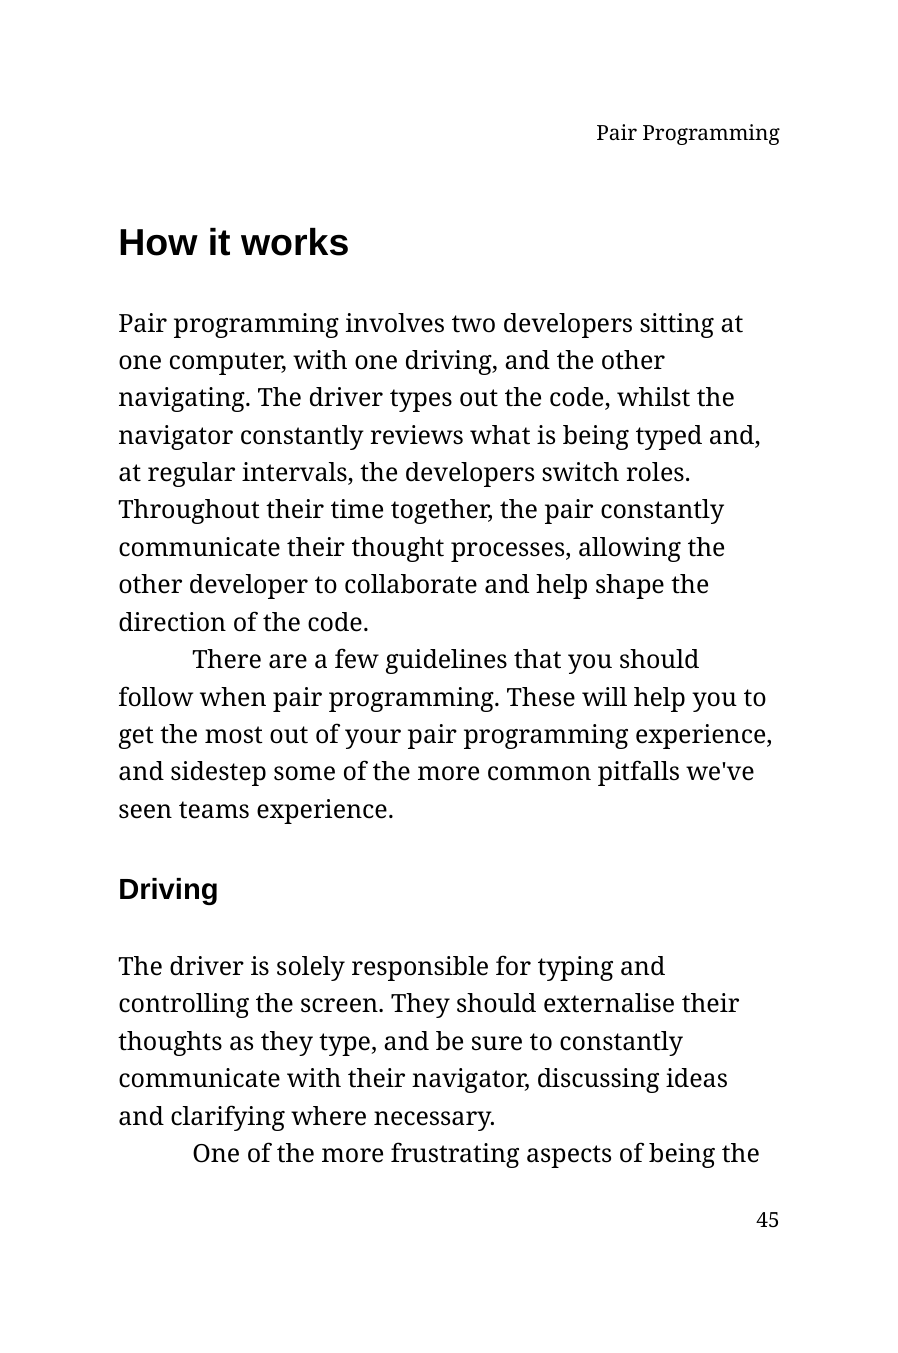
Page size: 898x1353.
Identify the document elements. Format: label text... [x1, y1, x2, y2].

subtitle How it works [118, 220, 779, 263]
subtitle Driving [118, 872, 779, 906]
text Pair programming involves two developers sitting at one computer, with one driving, and the other navigating. The driver types out the code, whilst the navigator constantly reviews what is being typed and, at regular intervals, the developers switch roles. Throughout their time together, the pair constantly communicate their thought processes, allowing the other developer to collaborate and help shape the direction of the code. [118, 305, 779, 638]
text One of the more frustrating aspects of being the [118, 1136, 779, 1170]
text The driver is solely responsible for typing and controlling the screen. They should externalise their thoughts as they type, and be sure to constantly communicate with their navigator, discussing ideas and clarifying where necessary. [118, 949, 779, 1132]
text There are a few guidelines that you should follow when pair programming. These will help you to get the most out of your pair programming experience, and sidestep some of the more common pitfalls we've seen teams experience. [118, 642, 779, 825]
